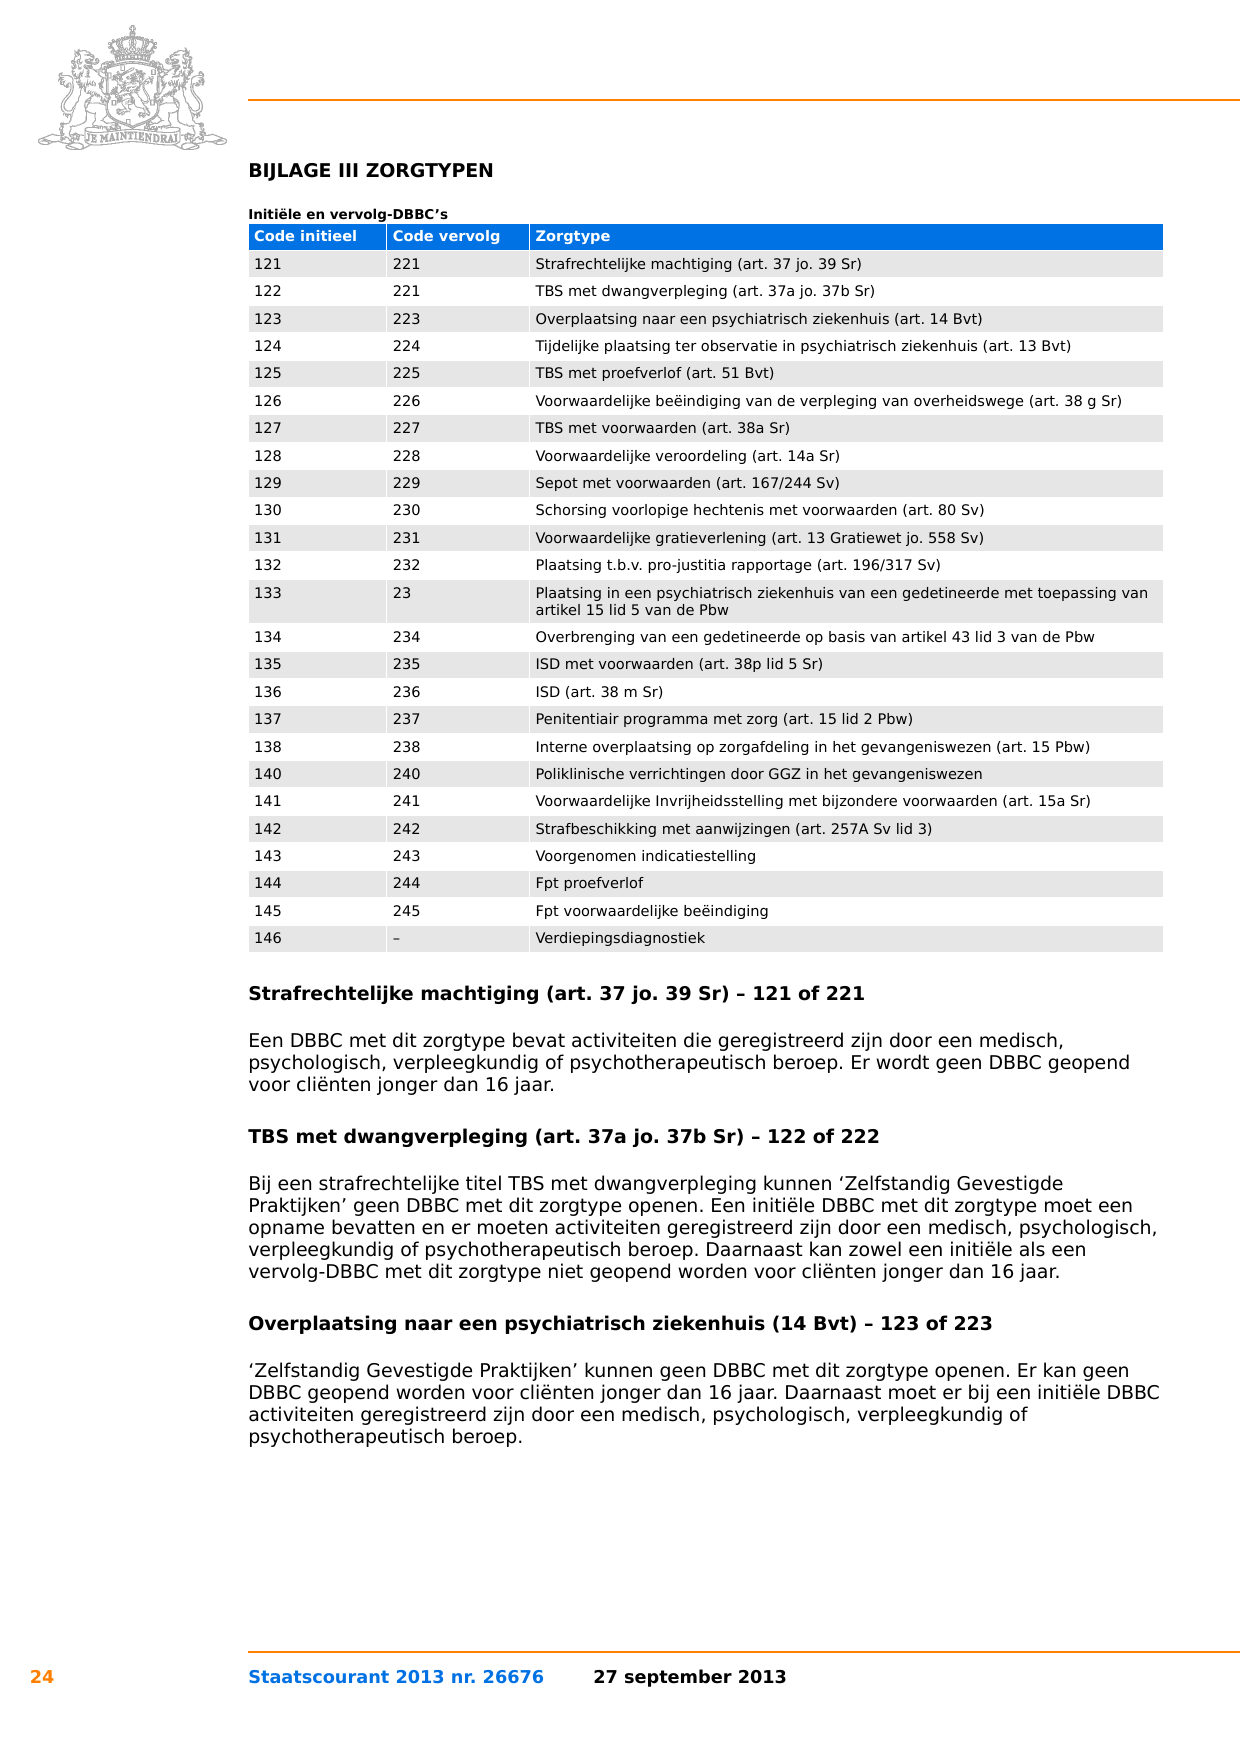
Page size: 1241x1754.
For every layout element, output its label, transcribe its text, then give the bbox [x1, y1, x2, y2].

table_cell Code vervolg [387, 224, 529, 250]
table_cell 230 [387, 498, 529, 524]
table_cell 221 [387, 251, 529, 277]
table_cell 137 [249, 706, 386, 733]
table_cell 235 [387, 652, 529, 678]
table_cell Strafrechtelijke machtiging (art. 37 jo. 39 Sr) [530, 251, 1163, 277]
table_header Initiële en vervolg-DBBC’s [248, 207, 1163, 223]
table_cell 231 [387, 525, 529, 551]
table_cell 244 [387, 871, 529, 897]
table_cell 125 [249, 361, 386, 387]
table_cell TBS met dwangverpleging (art. 37a jo. 37b Sr) [530, 279, 1163, 305]
table_cell Penitentiair programma met zorg (art. 15 lid 2 Pbw) [530, 706, 1163, 733]
table_cell 229 [387, 470, 529, 497]
text ‘Zelfstandig Gevestigde Praktijken’ kunnen geen DBBC met dit zorgtype openen. Er kan geen DBBC geopend worden voor cliënten jonger dan 16 jaar. Daarnaast moet er bij een initiële DBBC activiteiten geregistreerd zijn door een medisch, psychologisch, verpleegkundig of psychotherapeutisch beroep. [248, 1360, 1163, 1448]
table_cell ISD met voorwaarden (art. 38p lid 5 Sr) [530, 652, 1163, 678]
table_cell 130 [249, 498, 386, 524]
table_cell 225 [387, 361, 529, 387]
table_cell 134 [249, 624, 386, 651]
table_cell Tijdelijke plaatsing ter observatie in psychiatrisch ziekenhuis (art. 13 Bvt) [530, 333, 1163, 359]
picture [38, 25, 227, 150]
table_cell 245 [387, 898, 529, 924]
table_cell 224 [387, 333, 529, 359]
table_cell Fpt proefverlof [530, 871, 1163, 897]
table_cell 23 [387, 580, 529, 623]
table_cell Interne overplaatsing op zorgafdeling in het gevangeniswezen (art. 15 Pbw) [530, 734, 1163, 760]
table_cell 124 [249, 333, 386, 359]
table_cell 234 [387, 624, 529, 651]
table_cell 141 [249, 789, 386, 815]
table_cell 145 [249, 898, 386, 924]
table_cell Schorsing voorlopige hechtenis met voorwaarden (art. 80 Sv) [530, 498, 1163, 524]
table_cell Zorgtype [530, 224, 1163, 250]
subtitle BIJLAGE III ZORGTYPEN [248, 160, 1163, 182]
table_cell TBS met voorwaarden (art. 38a Sr) [530, 415, 1163, 442]
table_cell 128 [249, 443, 386, 469]
table_cell 122 [249, 279, 386, 305]
table_cell Voorwaardelijke Invrijheidsstelling met bijzondere voorwaarden (art. 15a Sr) [530, 789, 1163, 815]
table_cell Code initieel [249, 224, 386, 250]
table_cell Sepot met voorwaarden (art. 167/244 Sv) [530, 470, 1163, 497]
table_cell 121 [249, 251, 386, 277]
table_cell 232 [387, 553, 529, 579]
table_cell 131 [249, 525, 386, 551]
table_cell 243 [387, 843, 529, 870]
table_cell Voorwaardelijke veroordeling (art. 14a Sr) [530, 443, 1163, 469]
table_cell Overplaatsing naar een psychiatrisch ziekenhuis (art. 14 Bvt) [530, 306, 1163, 332]
table_cell Strafbeschikking met aanwijzingen (art. 257A Sv lid 3) [530, 816, 1163, 842]
table_cell 126 [249, 388, 386, 414]
table_cell Voorwaardelijke beëindiging van de verpleging van overheidswege (art. 38 g Sr) [530, 388, 1163, 414]
subtitle TBS met dwangverpleging (art. 37a jo. 37b Sr) – 122 of 222 [248, 1126, 1163, 1148]
table_cell 228 [387, 443, 529, 469]
table_cell 129 [249, 470, 386, 497]
table_cell 132 [249, 553, 386, 579]
table_cell Plaatsing in een psychiatrisch ziekenhuis van een gedetineerde met toepassing van artikel 15 lid 5 van de Pbw [530, 580, 1163, 623]
table_cell 226 [387, 388, 529, 414]
table_cell 140 [249, 761, 386, 787]
table_cell Plaatsing t.b.v. pro-justitia rapportage (art. 196/317 Sv) [530, 553, 1163, 579]
table_cell 142 [249, 816, 386, 842]
table_cell 136 [249, 679, 386, 705]
text Bij een strafrechtelijke titel TBS met dwangverpleging kunnen ‘Zelfstandig Gevestigde Praktijken’ geen DBBC met dit zorgtype openen. Een initiële DBBC met dit zorgtype moet een opname bevatten en er moeten activiteiten geregistreerd zijn door een medisch, psychologisch, verpleegkundig of psychotherapeutisch beroep. Daarnaast kan zowel een initiële als een vervolg-DBBC met dit zorgtype niet geopend worden voor cliënten jonger dan 16 jaar. [248, 1173, 1163, 1283]
subtitle Overplaatsing naar een psychiatrisch ziekenhuis (14 Bvt) – 123 of 223 [248, 1313, 1163, 1335]
table_cell 127 [249, 415, 386, 442]
table_cell 236 [387, 679, 529, 705]
table_cell ISD (art. 38 m Sr) [530, 679, 1163, 705]
table_cell 146 [249, 926, 386, 952]
table_cell 242 [387, 816, 529, 842]
text Een DBBC met dit zorgtype bevat activiteiten die geregistreerd zijn door een medisch, psychologisch, verpleegkundig of psychotherapeutisch beroep. Er wordt geen DBBC geopend voor cliënten jonger dan 16 jaar. [248, 1030, 1163, 1096]
table_cell – [387, 926, 529, 952]
table_cell Verdiepingsdiagnostiek [530, 926, 1163, 952]
table_cell 238 [387, 734, 529, 760]
table_cell Voorgenomen indicatiestelling [530, 843, 1163, 870]
table_cell 240 [387, 761, 529, 787]
subtitle Strafrechtelijke machtiging (art. 37 jo. 39 Sr) – 121 of 221 [248, 983, 1163, 1005]
table_cell 123 [249, 306, 386, 332]
table_cell 223 [387, 306, 529, 332]
table_cell Fpt voorwaardelijke beëindiging [530, 898, 1163, 924]
table_cell 221 [387, 279, 529, 305]
table_cell Overbrenging van een gedetineerde op basis van artikel 43 lid 3 van de Pbw [530, 624, 1163, 651]
table_cell 133 [249, 580, 386, 623]
table_cell 227 [387, 415, 529, 442]
table_cell 143 [249, 843, 386, 870]
table_cell 144 [249, 871, 386, 897]
table_cell 241 [387, 789, 529, 815]
table_cell 237 [387, 706, 529, 733]
table_cell 135 [249, 652, 386, 678]
table_cell Poliklinische verrichtingen door GGZ in het gevangeniswezen [530, 761, 1163, 787]
table_cell Voorwaardelijke gratieverlening (art. 13 Gratiewet jo. 558 Sv) [530, 525, 1163, 551]
table_cell 138 [249, 734, 386, 760]
table_cell TBS met proefverlof (art. 51 Bvt) [530, 361, 1163, 387]
